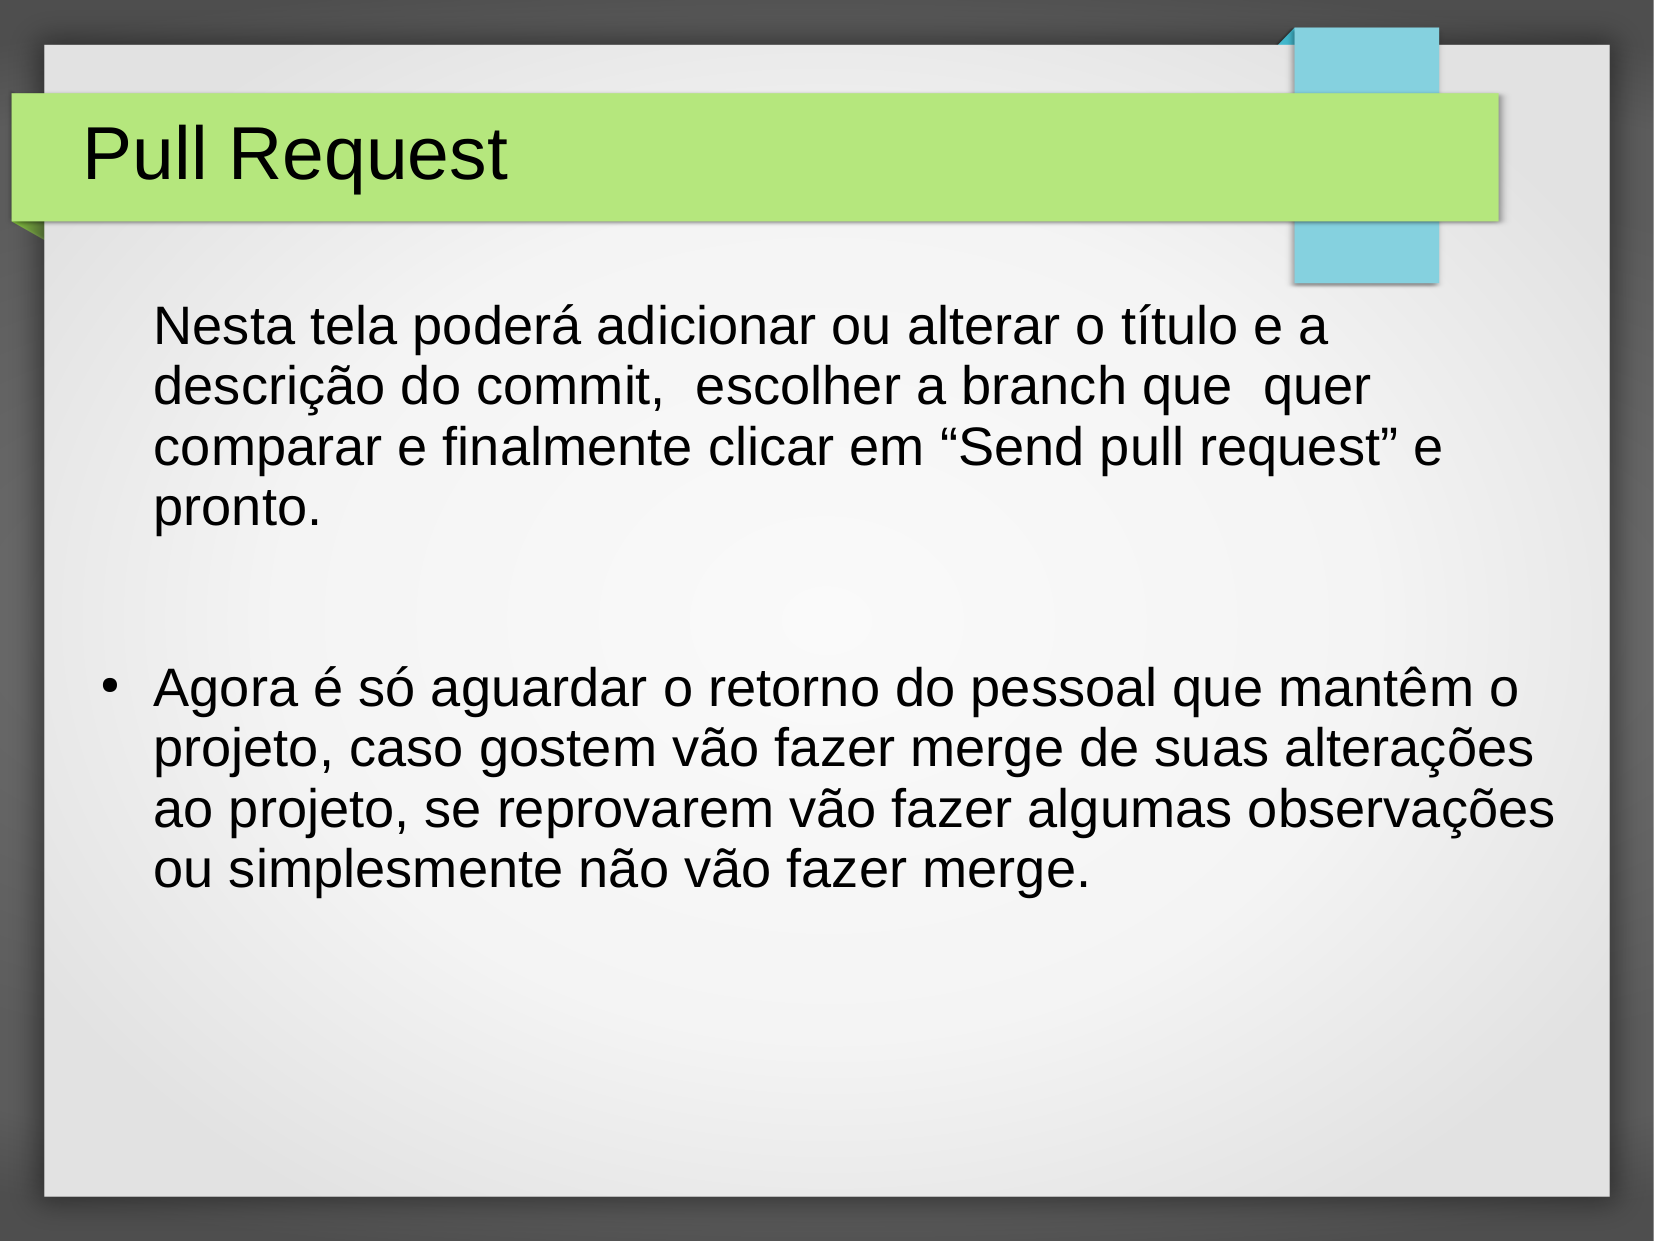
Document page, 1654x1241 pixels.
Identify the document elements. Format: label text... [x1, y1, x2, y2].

title Pull Request [82, 94, 1264, 213]
list Nesta tela poderá adicionar ou alterar o título e a descrição do commit, escolher a branch que quer comparar e finalmente clicar em “Send pull request” e pronto. Agora é só aguardar o retorno do pessoal que mantêm o projeto, caso gostem vão fazer merge de suas alterações ao projeto, se reprovarem vão fazer algumas observações ou simplesmente não vão fazer merge. [82, 295, 1571, 1015]
picture [0, 0, 1654, 1241]
